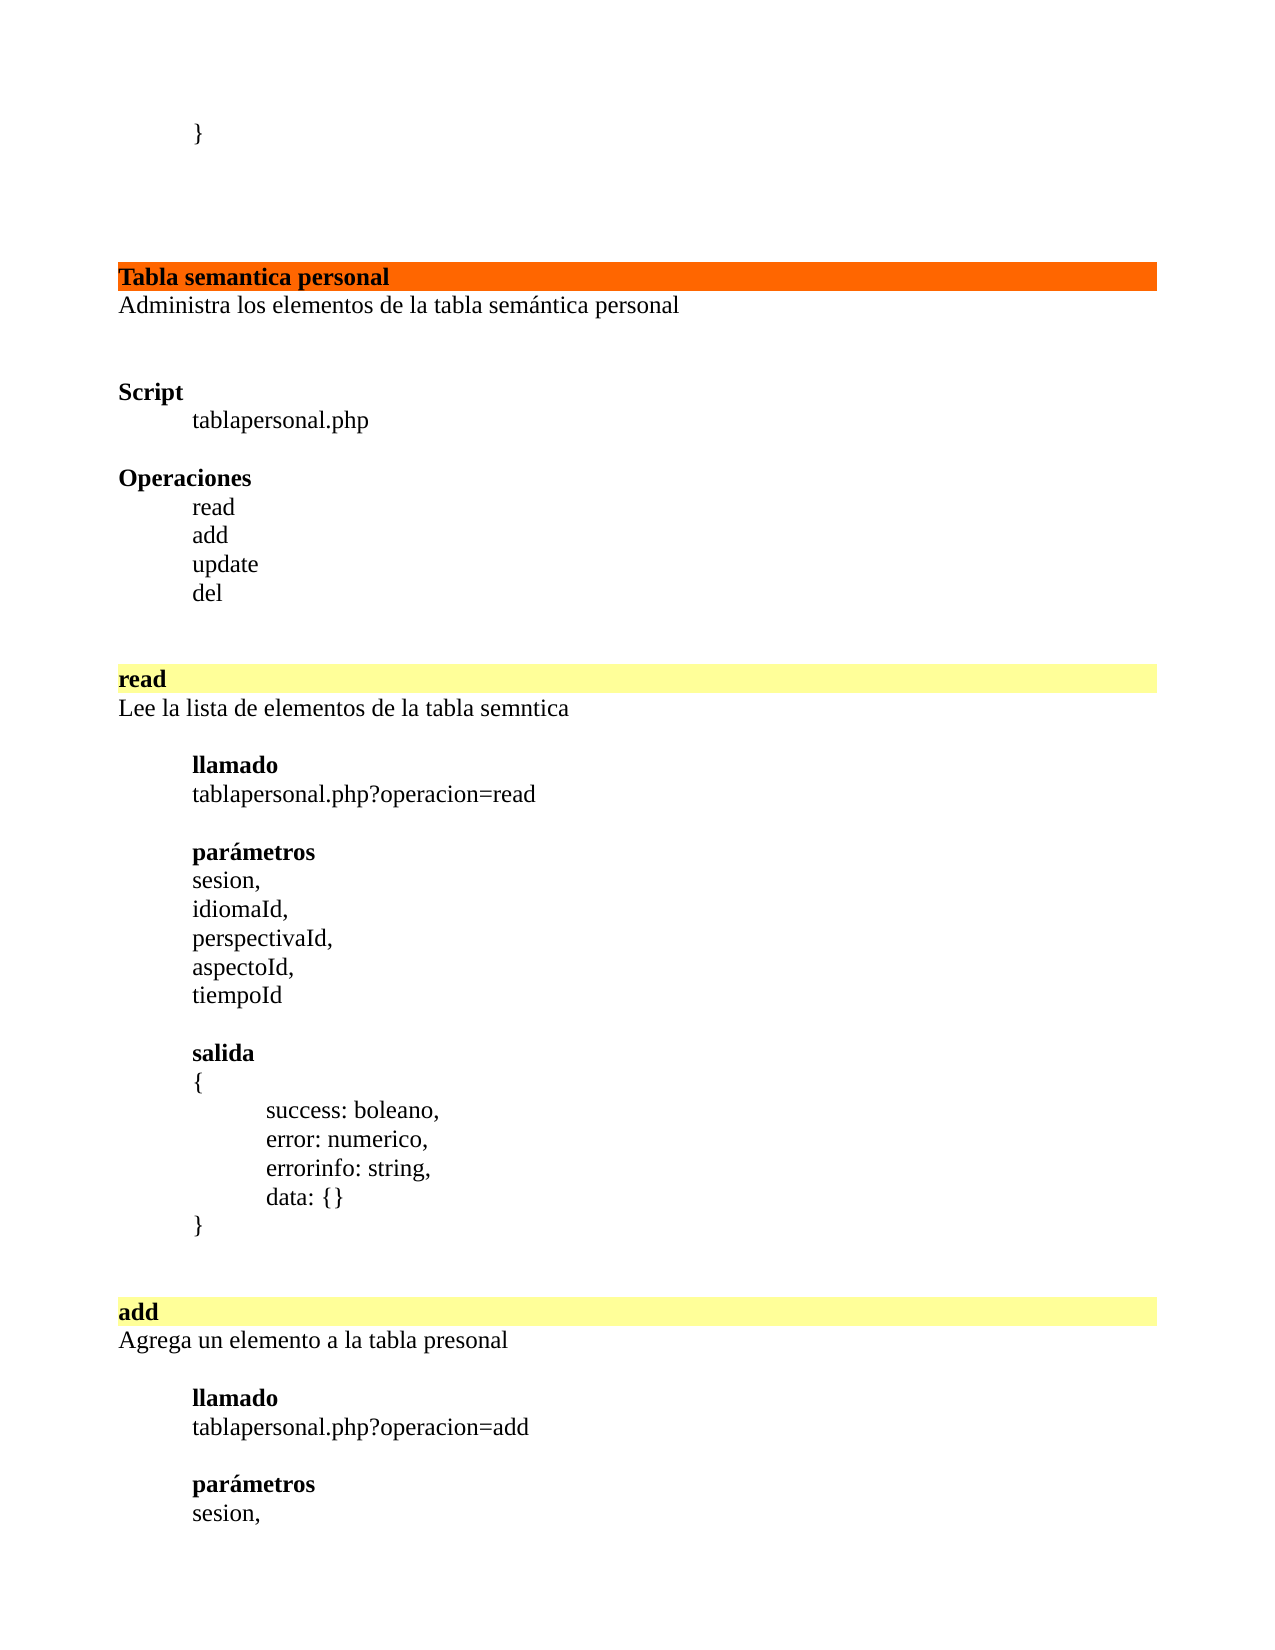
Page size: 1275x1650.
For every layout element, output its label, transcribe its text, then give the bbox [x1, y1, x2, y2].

text add [118, 521, 1157, 549]
text Tabla semantica personal [118, 262, 1157, 291]
text tablapersonal.php?operacion=add [192, 1412, 1157, 1441]
text add [118, 1297, 1157, 1326]
text error: numerico, [192, 1124, 1157, 1153]
text perspectivaId, [192, 923, 1157, 952]
text errorinfo: string, [192, 1153, 1157, 1182]
text Script [118, 377, 1157, 406]
text read [118, 664, 1157, 693]
text Administra los elementos de la tabla semántica personal [118, 291, 1157, 319]
text llamado [192, 1383, 1157, 1412]
text parámetros [192, 837, 1157, 866]
text Agrega un elemento a la tabla presonal [118, 1326, 1157, 1354]
text tablapersonal.php?operacion=read [192, 779, 1157, 808]
text Operaciones [118, 463, 1157, 492]
text } [192, 118, 1157, 147]
text llamado [192, 751, 1157, 779]
text } [192, 1211, 1157, 1239]
text tablapersonal.php [118, 406, 1157, 434]
text read [118, 492, 1157, 521]
text parámetros [192, 1469, 1157, 1498]
text data: {} [192, 1182, 1157, 1211]
text salida [192, 1038, 1157, 1067]
text aspectoId, [192, 952, 1157, 981]
text update [118, 549, 1157, 578]
text sesion, [192, 1498, 1157, 1527]
text sesion, [192, 866, 1157, 894]
text del [118, 578, 1157, 607]
text tiempoId [192, 981, 1157, 1009]
text idiomaId, [192, 894, 1157, 923]
text success: boleano, [192, 1096, 1157, 1124]
text Lee la lista de elementos de la tabla semntica [118, 693, 1157, 722]
text { [192, 1067, 1157, 1096]
